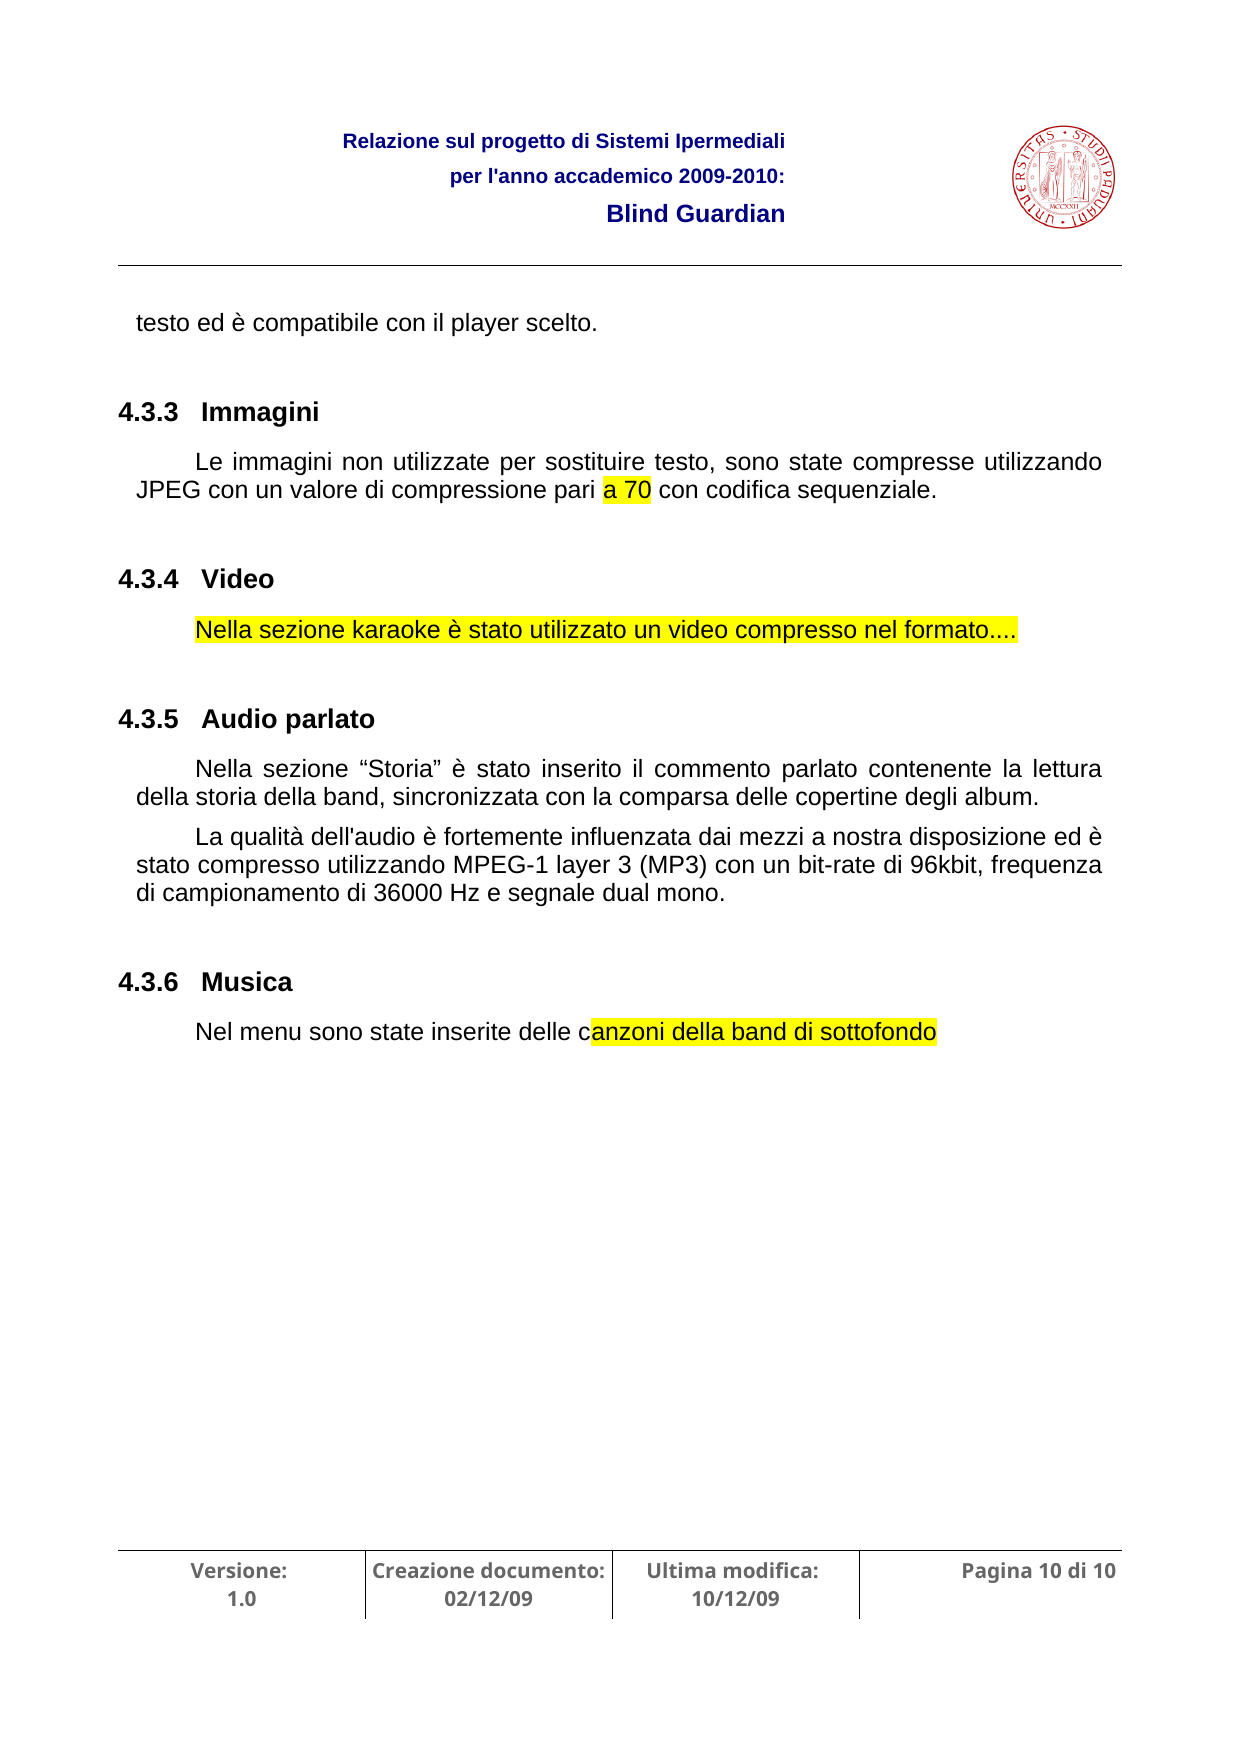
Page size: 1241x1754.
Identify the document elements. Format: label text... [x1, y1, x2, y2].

text Le immagini non utilizzate per sostituire testo, sono state compresse utilizzando JPEG con un valore di compressione pari a 70 con codifica sequenziale. [136, 448, 1104, 504]
subtitle Audio parlato [118, 704, 1122, 734]
text testo ed è compatibile con il player scelto. [136, 309, 1104, 337]
picture [1010, 123, 1117, 231]
text La qualità dell'audio è fortemente influenzata dai mezzi a nostra disposizione ed è stato compresso utilizzando MPEG-1 layer 3 (MP3) con un bit-rate di 96kbit, frequenza di campionamento di 36000 Hz e segnale dual mono. [136, 823, 1104, 906]
text Nella sezione “Storia” è stato inserito il commento parlato contenente la lettura della storia della band, sincronizzata con la comparsa delle copertine degli album. [136, 755, 1104, 811]
subtitle Immagini [118, 397, 1122, 427]
text Nel menu sono state inserite delle canzoni della band di sottofondo [136, 1018, 1104, 1046]
subtitle Musica [118, 967, 1122, 997]
subtitle Video [118, 564, 1122, 595]
text Nella sezione karaoke è stato utilizzato un video compresso nel formato.... [136, 616, 1104, 643]
